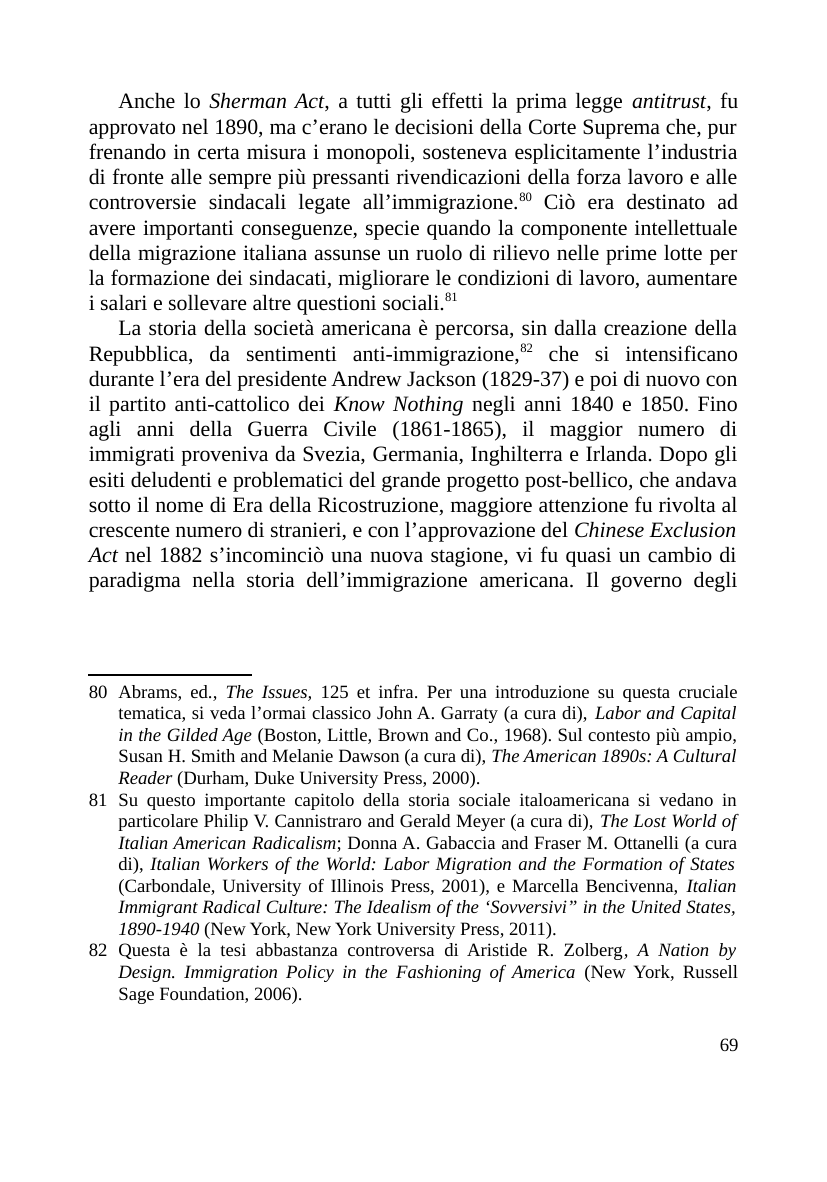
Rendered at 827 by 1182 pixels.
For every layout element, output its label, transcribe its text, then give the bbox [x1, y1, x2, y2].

text Anche lo Sherman Act, a tutti gli effetti la prima legge antitrust, fu approvato nel 1890, ma c’erano le decisioni della Corte Suprema che, pur frenando in certa misura i monopoli, sosteneva esplicitamente l’industria di fronte alle sempre più pressanti rivendicazioni della forza lavoro e alle controversie sindacali legate all’immigrazione. Ciò era destinato ad avere importanti conseguenze, specie quando la componente intellettuale della migrazione italiana assunse un ruolo di rilievo nelle prime lotte per la formazione dei sindacati, migliorare le condizioni di lavoro, aumentare i salari e sollevare altre questioni sociali. [88, 88, 738, 315]
text Su questo importante capitolo della storia sociale italoamericana si vedano in particolare Philip V. Cannistraro and Gerald Meyer (a cura di), The Lost World of Italian American Radicalism; Donna A. Gabaccia and Fraser M. Ottanelli (a cura di), Italian Workers of the World: Labor Migration and the Formation of States (Carbondale, University of Illinois Press, 2001), e Marcella Bencivenna, Italian Immigrant Radical Culture: The Idealism of the ‘Sovversivi” in the United States, 1890-1940 (New York, New York University Press, 2011). [88, 788, 738, 939]
text Questa è la tesi abbastanza controversa di Aristide R. Zolberg, A Nation by Design. Immigration Policy in the Fashioning of America (New York, Russell Sage Foundation, 2006). [88, 939, 738, 1004]
text La storia della società americana è percorsa, sin dalla creazione della Repubblica, da sentimenti anti-immigrazione, che si intensificano durante l’era del presidente Andrew Jackson (1829-37) e poi di nuovo con il partito anti-cattolico dei Know Nothing negli anni 1840 e 1850. Fino agli anni della Guerra Civile (1861-1865), il maggior numero di immigrati proveniva da Svezia, Germania, Inghilterra e Irlanda. Dopo gli esiti deludenti e problematici del grande progetto post-bellico, che andava sotto il nome di Era della Ricostruzione, maggiore attenzione fu rivolta al crescente numero di stranieri, e con l’approvazione del Chinese Exclusion Act nel 1882 s’incominciò una nuova stagione, vi fu quasi un cambio di paradigma nella storia dell’immigrazione americana. Il governo degli [88, 315, 738, 593]
text Abrams, ed., The Issues, 125 et infra. Per una introduzione su questa cruciale tematica, si veda l’ormai classico John A. Garraty (a cura di), Labor and Capital in the Gilded Age (Boston, Little, Brown and Co., 1968). Sul contesto più ampio, Susan H. Smith and Melanie Dawson (a cura di), The American 1890s: A Cultural Reader (Durham, Duke University Press, 2000). [88, 681, 738, 788]
